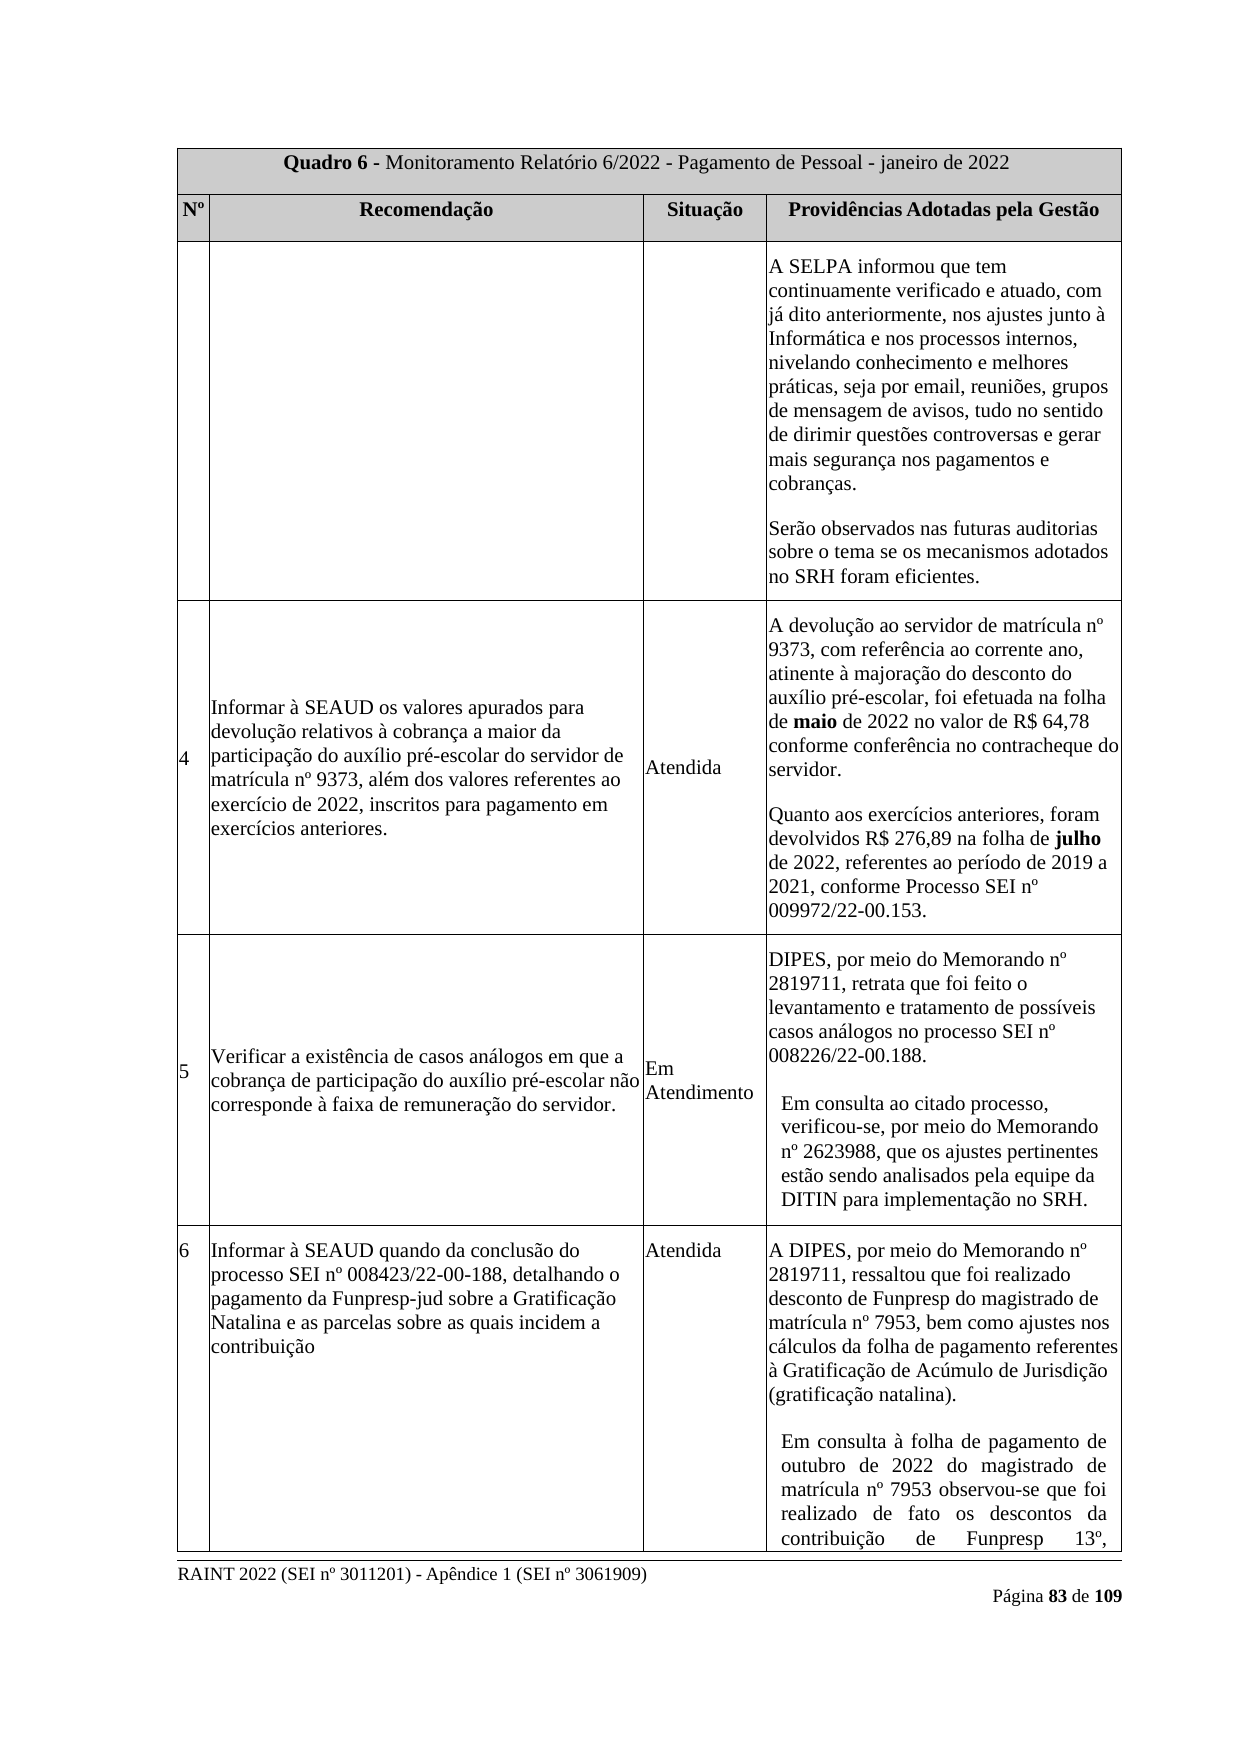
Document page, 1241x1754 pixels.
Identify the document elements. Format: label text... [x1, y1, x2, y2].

table_cell Em Atendimento [644, 935, 766, 1225]
table_cell Recomendação [210, 195, 643, 241]
table_cell A SELPA informou que tem continuamente verificado e atuado, com já dito anteriormente, nos ajustes junto à Informática e nos processos internos, nivelando conhecimento e melhores práticas, seja por email, reuniões, grupos de mensagem de avisos, tudo no sentido de dirimir questões controversas e gerar mais segurança nos pagamentos e cobranças. Serão observados nas futuras auditorias sobre o tema se os mecanismos adotados no SRH foram eficientes. [767, 242, 1121, 599]
table_cell 4 [178, 601, 209, 934]
table_cell [178, 242, 209, 599]
table_cell A DIPES, por meio do Memorando nº 2819711, ressaltou que foi realizado desconto de Funpresp do magistrado de matrícula nº 7953, bem como ajustes nos cálculos da folha de pagamento referentes à Gratificação de Acúmulo de Jurisdição (gratificação natalina). Em consulta à folha de pagamento de outubro de 2022 do magistrado de matrícula nº 7953 observou-se que foi realizado de fato os descontos da contribuição de Funpresp 13º, [767, 1226, 1121, 1551]
table_cell 6 [178, 1226, 209, 1551]
table_cell DIPES, por meio do Memorando nº 2819711, retrata que foi feito o levantamento e tratamento de possíveis casos análogos no processo SEI nº 008226/22-00.188. Em consulta ao citado processo, verificou-se, por meio do Memorando nº 2623988, que os ajustes pertinentes estão sendo analisados pela equipe da DITIN para implementação no SRH. [767, 935, 1121, 1225]
table_cell Informar à SEAUD quando da conclusão do processo SEI nº 008423/22-00-188, detalhando o pagamento da Funpresp-jud sobre a Gratificação Natalina e as parcelas sobre as quais incidem a contribuição [210, 1226, 643, 1551]
table_cell Providências Adotadas pela Gestão [767, 195, 1121, 241]
table_cell Atendida [644, 601, 766, 934]
table_cell [644, 242, 766, 599]
table_cell [210, 242, 643, 599]
table_header Quadro 6 - Monitoramento Relatório 6/2022 - Pagamento de Pessoal - janeiro de 2022 [178, 149, 1121, 194]
table_cell Atendida [644, 1226, 766, 1551]
table_cell Verificar a existência de casos análogos em que a cobrança de participação do auxílio pré-escolar não corresponde à faixa de remuneração do servidor. [210, 935, 643, 1225]
table_cell 5 [178, 935, 209, 1225]
table_cell A devolução ao servidor de matrícula nº 9373, com referência ao corrente ano, atinente à majoração do desconto do auxílio pré-escolar, foi efetuada na folha de maio de 2022 no valor de R$ 64,78 conforme conferência no contracheque do servidor. Quanto aos exercícios anteriores, foram devolvidos R$ 276,89 na folha de julho de 2022, referentes ao período de 2019 a 2021, conforme Processo SEI nº 009972/22-00.153. [767, 601, 1121, 934]
table_cell Situação [644, 195, 766, 241]
table_cell Informar à SEAUD os valores apurados para devolução relativos à cobrança a maior da participação do auxílio pré-escolar do servidor de matrícula nº 9373, além dos valores referentes ao exercício de 2022, inscritos para pagamento em exercícios anteriores. [210, 601, 643, 934]
table_cell Nº [178, 195, 209, 241]
